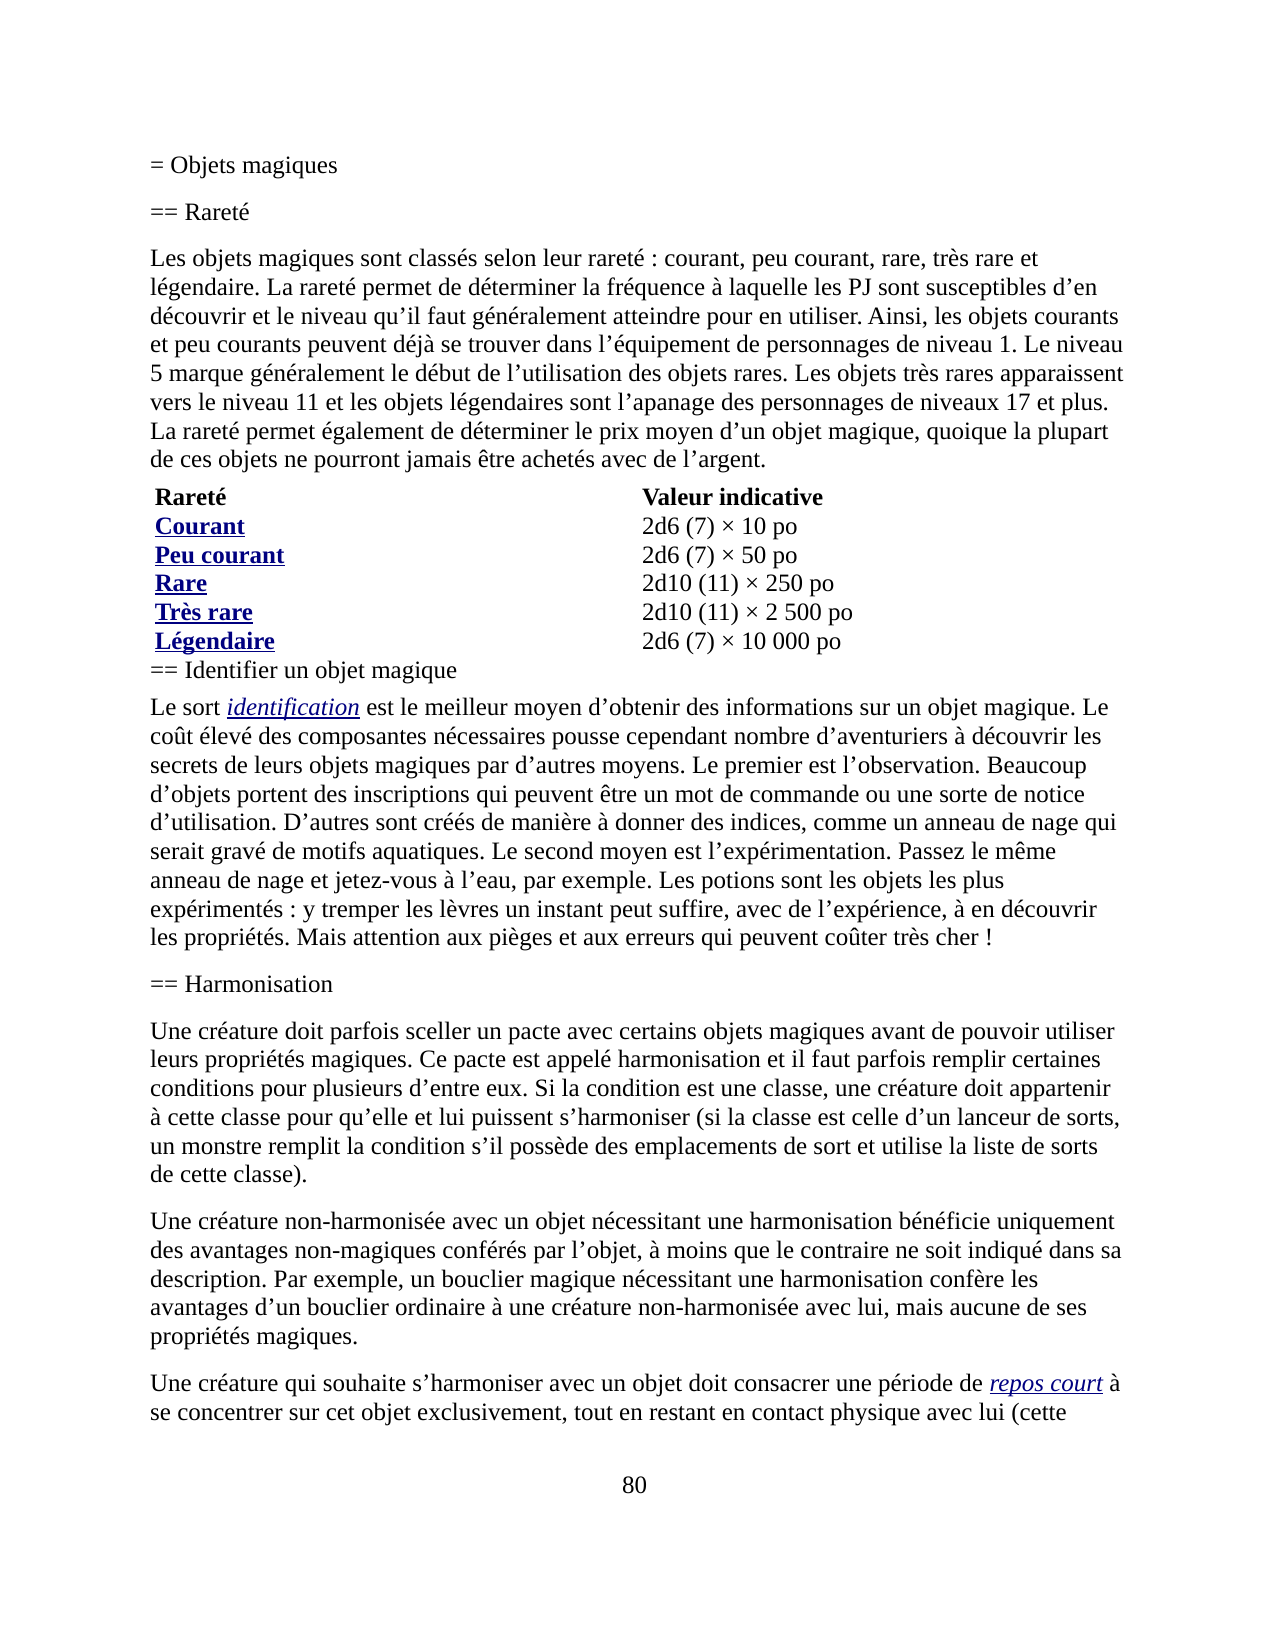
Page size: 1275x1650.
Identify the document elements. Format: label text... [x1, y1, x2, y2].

table_cell Très rare [150, 597, 637, 626]
table_cell 2d6 (7) × 10 po [638, 511, 1125, 540]
table_cell Rare [150, 569, 637, 597]
text = Objets magiques [150, 150, 1125, 179]
table_cell 2d10 (11) × 2 500 po [638, 597, 1125, 626]
text Une créature qui souhaite s’harmoniser avec un objet doit consacrer une période de repos court à se concentrer sur cet objet exclusivement, tout en restant en contact physique avec lui (cette [150, 1368, 1125, 1425]
table_cell Courant [150, 511, 637, 540]
table_cell 2d6 (7) × 10 000 po [638, 626, 1125, 655]
text Les objets magiques sont classés selon leur rareté : courant, peu courant, rare, très rare et légendaire. La rareté permet de déterminer la fréquence à laquelle les PJ sont susceptibles d’en découvrir et le niveau qu’il faut généralement atteindre pour en utiliser. Ainsi, les objets courants et peu courants peuvent déjà se trouver dans l’équipement de personnages de niveau 1. Le niveau 5 marque généralement le début de l’utilisation des objets rares. Les objets très rares apparaissent vers le niveau 11 et les objets légendaires sont l’apanage des personnages de niveaux 17 et plus. La rareté permet également de déterminer le prix moyen d’un objet magique, quoique la plupart de ces objets ne pourront jamais être achetés avec de l’argent. [150, 243, 1125, 473]
text Le sort identification est le meilleur moyen d’obtenir des informations sur un objet magique. Le coût élevé des composantes nécessaires pousse cependant nombre d’aventuriers à découvrir les secrets de leurs objets magiques par d’autres moyens. Le premier est l’observation. Beaucoup d’objets portent des inscriptions qui peuvent être un mot de commande ou une sorte de notice d’utilisation. D’autres sont créés de manière à donner des indices, comme un anneau de nage qui serait gravé de motifs aquatiques. Le second moyen est l’expérimentation. Passez le même anneau de nage et jetez-vous à l’eau, par exemple. Les potions sont les objets les plus expérimentés : y tremper les lèvres un instant peut suffire, avec de l’expérience, à en découvrir les propriétés. Mais attention aux pièges et aux erreurs qui peuvent coûter très cher ! [150, 692, 1125, 951]
text Une créature doit parfois sceller un pacte avec certains objets magiques avant de pouvoir utiliser leurs propriétés magiques. Ce pacte est appelé harmonisation et il faut parfois remplir certaines conditions pour plusieurs d’entre eux. Si la condition est une classe, une créature doit appartenir à cette classe pour qu’elle et lui puissent s’harmoniser (si la classe est celle d’un lanceur de sorts, un monstre remplit la condition s’il possède des emplacements de sort et utilise la liste de sorts de cette classe). [150, 1016, 1125, 1188]
table_cell Peu courant [150, 540, 637, 568]
text == Rareté [150, 197, 1125, 225]
text Une créature non-harmonisée avec un objet nécessitant une harmonisation bénéficie uniquement des avantages non-magiques conférés par l’objet, à moins que le contraire ne soit indiqué dans sa description. Par exemple, un bouclier magique nécessitant une harmonisation confère les avantages d’un bouclier ordinaire à une créature non-harmonisée avec lui, mais aucune de ses propriétés magiques. [150, 1206, 1125, 1350]
text == Identifier un objet magique [150, 655, 1125, 683]
text == Harmonisation [150, 969, 1125, 998]
table_header Valeur indicative [638, 482, 1125, 511]
table_cell 2d10 (11) × 250 po [638, 569, 1125, 597]
table_cell Légendaire [150, 626, 637, 655]
table_cell 2d6 (7) × 50 po [638, 540, 1125, 568]
table_header Rareté [150, 482, 637, 511]
